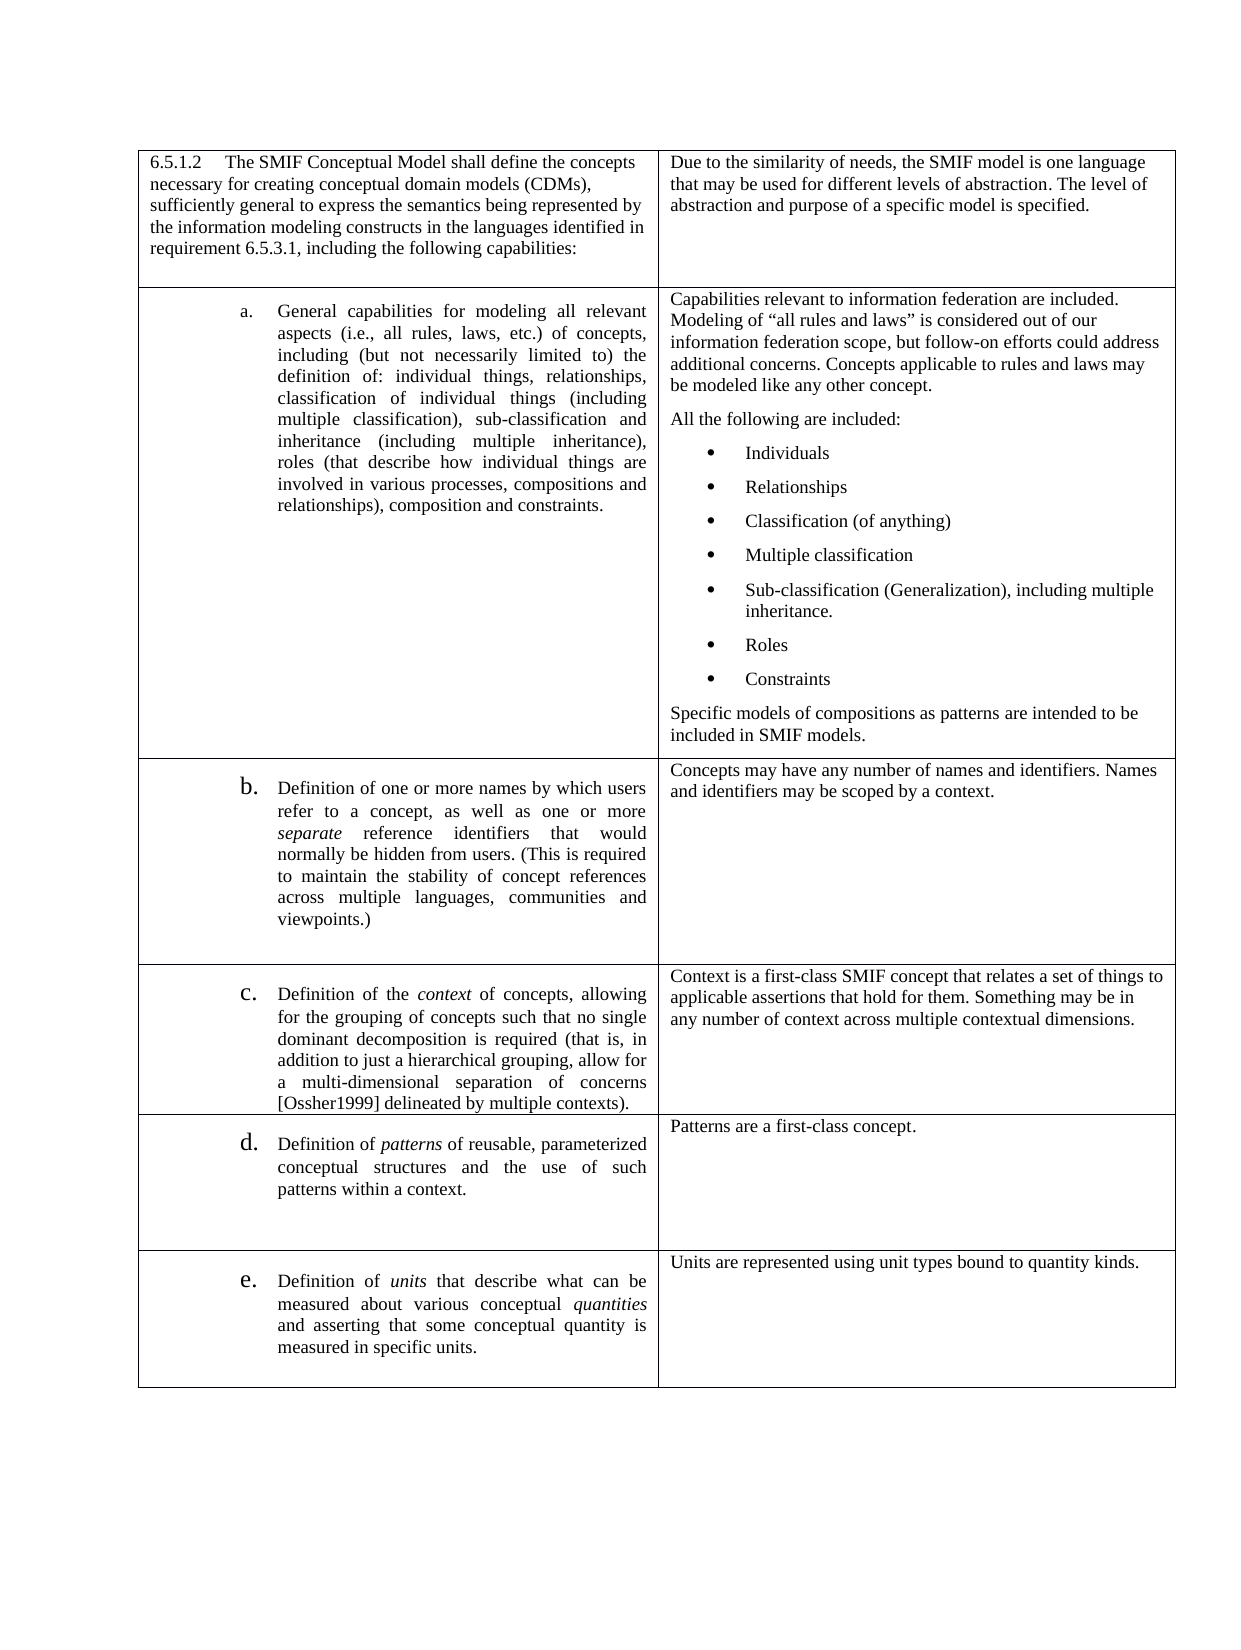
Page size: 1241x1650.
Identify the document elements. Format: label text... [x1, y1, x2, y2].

table_cell Concepts may have any number of names and identifiers. Names and identifiers may be scoped by a context. [659, 759, 1175, 963]
table_cell Due to the similarity of needs, the SMIF model is one language that may be used for different levels of abstraction. The level of abstraction and purpose of a specific model is specified. [659, 151, 1175, 287]
table_cell 6.5.1.2 The SMIF Conceptual Model shall define the concepts necessary for creating conceptual domain models (CDMs), sufficiently general to express the semantics being represented by the information modeling constructs in the languages identified in requirement 6.5.3.1, including the following capabilities: [139, 151, 658, 287]
table_cell Definition of patterns of reusable, parameterized conceptual structures and the use of such patterns within a context. [139, 1115, 658, 1250]
table_cell Definition of one or more names by which users refer to a concept, as well as one or more separate reference identifiers that would normally be hidden from users. (This is required to maintain the stability of concept references across multiple languages, communities and viewpoints.) [139, 759, 658, 963]
table_cell General capabilities for modeling all relevant aspects (i.e., all rules, laws, etc.) of concepts, including (but not necessarily limited to) the definition of: individual things, relationships, classification of individual things (including multiple classification), sub-classification and inheritance (including multiple inheritance), roles (that describe how individual things are involved in various processes, compositions and relationships), composition and constraints. [139, 288, 658, 758]
table_cell Definition of the context of concepts, allowing for the grouping of concepts such that no single dominant decomposition is required (that is, in addition to just a hierarchical grouping, allow for a multi-dimensional separation of concerns [Ossher1999] delineated by multiple contexts). [139, 965, 658, 1114]
table_cell Patterns are a first-class concept. [659, 1115, 1175, 1250]
table_cell Capabilities relevant to information federation are included. Modeling of “all rules and laws” is considered out of our information federation scope, but follow-on efforts could address additional concerns. Concepts applicable to rules and laws may be modeled like any other concept. All the following are included: Individuals Relationships Classification (of anything) Multiple classification Sub-classification (Generalization), including multiple inheritance. Roles Constraints Specific models of compositions as patterns are intended to be included in SMIF models. [659, 288, 1175, 758]
table_cell Context is a first-class SMIF concept that relates a set of things to applicable assertions that hold for them. Something may be in any number of context across multiple contextual dimensions. [659, 965, 1175, 1114]
table_cell Definition of units that describe what can be measured about various conceptual quantities and asserting that some conceptual quantity is measured in specific units. [139, 1251, 658, 1387]
table_cell Units are represented using unit types bound to quantity kinds. [659, 1251, 1175, 1387]
